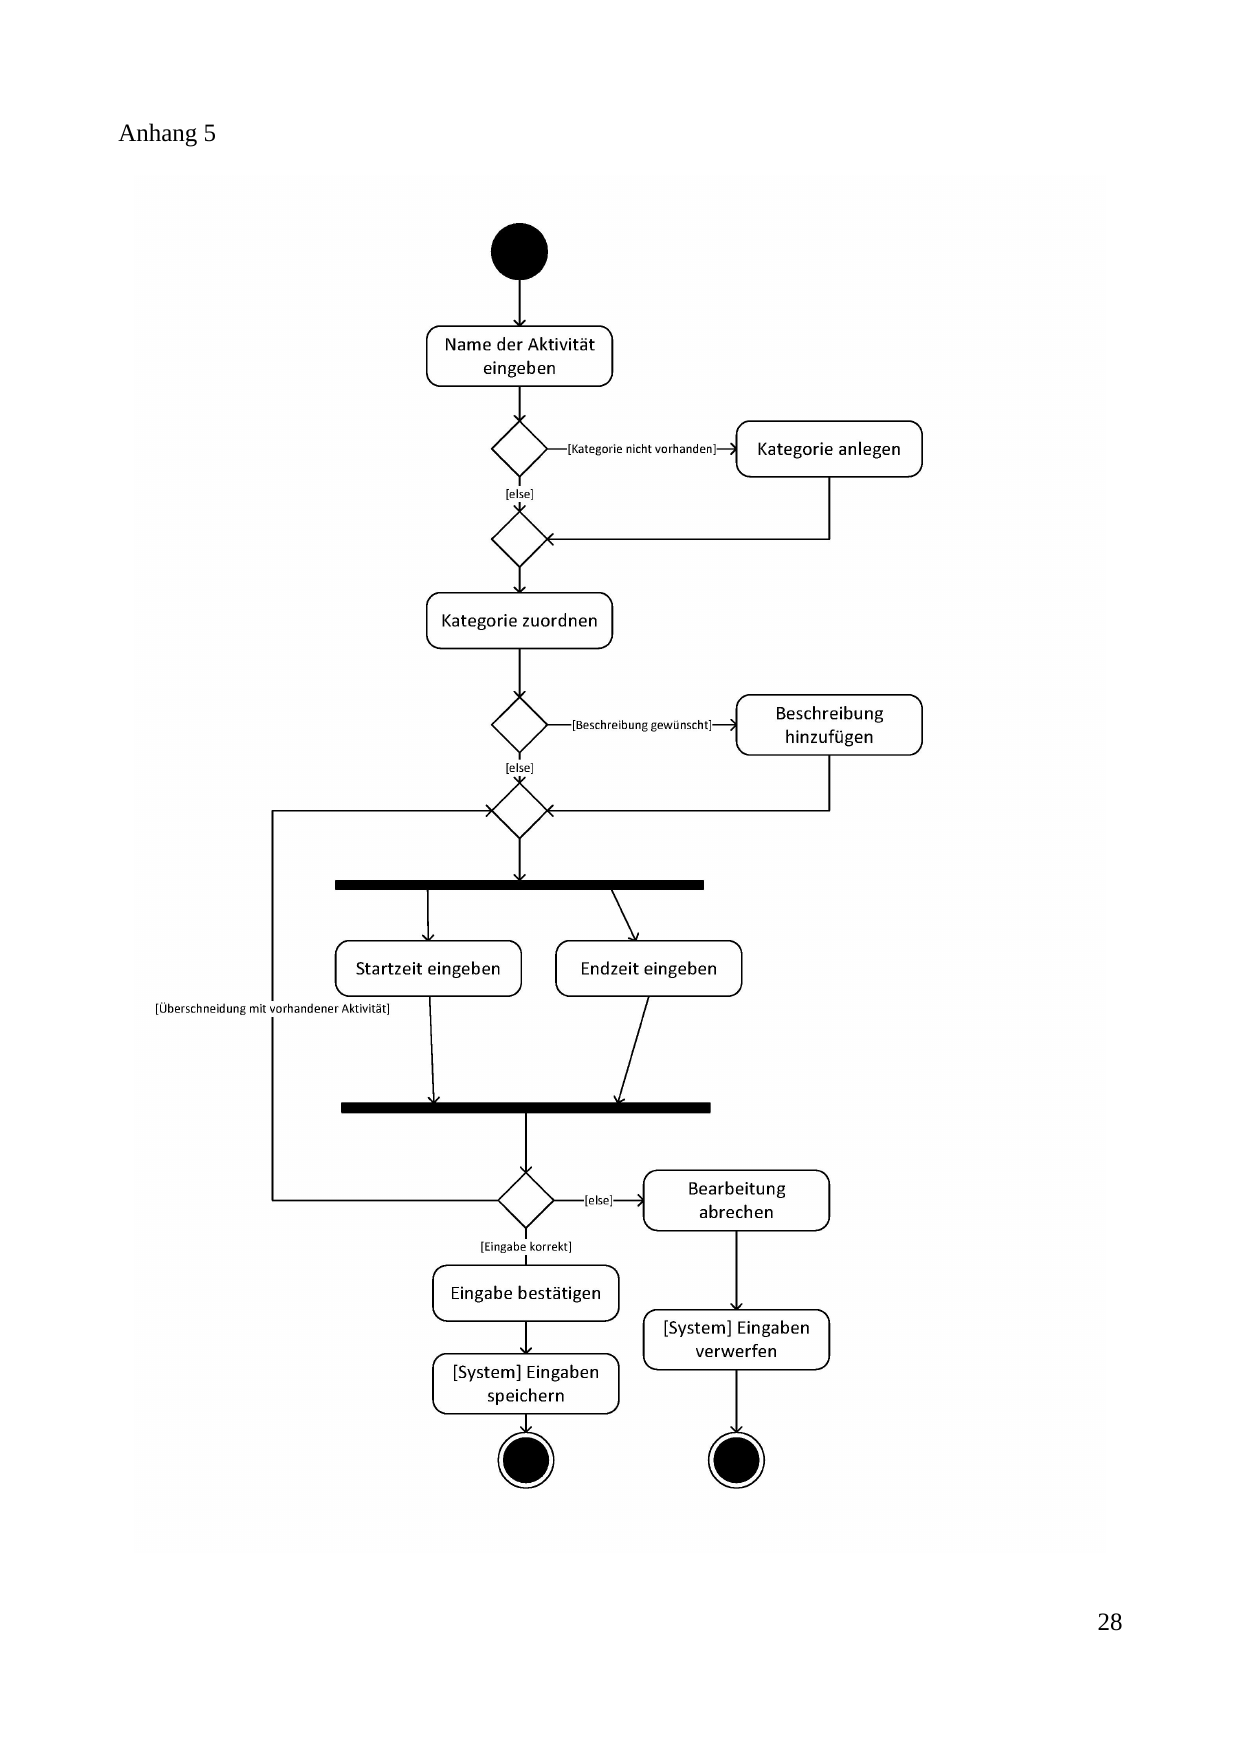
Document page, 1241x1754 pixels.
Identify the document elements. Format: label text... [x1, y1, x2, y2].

text Anhang 5 [118, 118, 1122, 147]
picture [133, 175, 1107, 1553]
